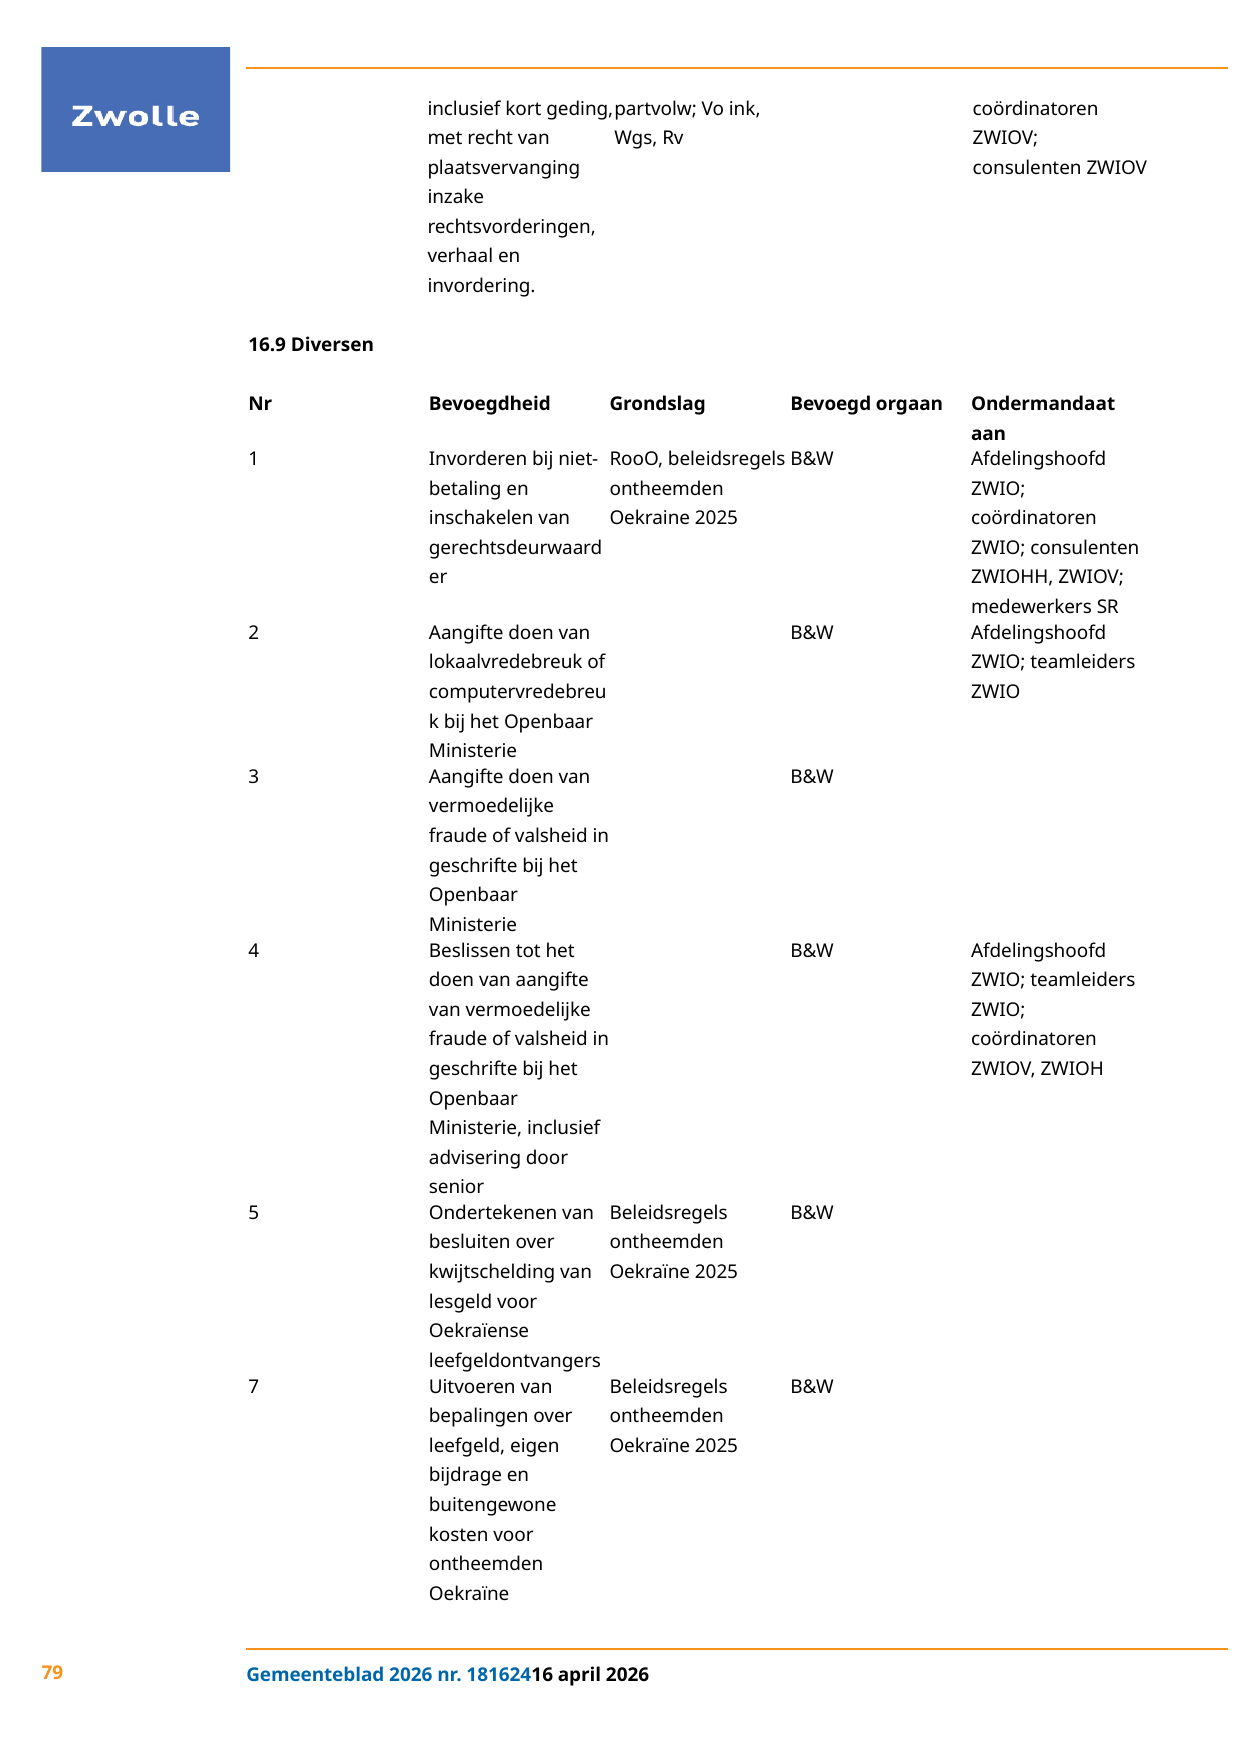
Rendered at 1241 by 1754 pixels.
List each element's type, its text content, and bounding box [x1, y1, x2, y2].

table_cell 7 [248, 1373, 429, 1606]
text 16.9 Diversen [248, 331, 1152, 357]
table_cell [609, 937, 790, 1199]
table_cell Aangifte doen van lokaalvredebreuk of computervredebreuk bij het Openbaar Ministerie [429, 619, 609, 763]
table_cell B&W [790, 937, 971, 1199]
table_cell B&W [790, 763, 971, 937]
table_cell coördinatoren ZWIOV; consulenten ZWIOV [973, 95, 1152, 298]
table_cell B&W [790, 1199, 971, 1373]
table_cell [609, 763, 790, 937]
table_header Bevoegdheid [429, 390, 609, 445]
table_cell B&W [790, 1373, 971, 1606]
table_cell [793, 95, 972, 298]
table_cell 3 [248, 763, 429, 937]
table_cell [248, 95, 427, 298]
table_cell 5 [248, 1199, 429, 1373]
table_cell B&W [790, 445, 971, 619]
table_cell RooO, beleidsregels ontheemden Oekraine 2025 [609, 445, 790, 619]
table_cell Beslissen tot het doen van aangifte van vermoedelijke fraude of valsheid in geschrifte bij het Openbaar Ministerie, inclusief advisering door senior [429, 937, 609, 1199]
table_cell Beleidsregels ontheemden Oekraïne 2025 [609, 1373, 790, 1606]
table_cell 4 [248, 937, 429, 1199]
table_cell partvolw; Vo ink, Wgs, Rv [614, 95, 793, 298]
table_cell B&W [790, 619, 971, 763]
table_cell Aangifte doen van vermoedelijke fraude of valsheid in geschrifte bij het Openbaar Ministerie [429, 763, 609, 937]
table_header Bevoegd orgaan [790, 390, 971, 445]
table_cell 2 [248, 619, 429, 763]
table_header Grondslag [609, 390, 790, 445]
table_cell Afdelingshoofd ZWIO; teamleiders ZWIO [971, 619, 1152, 937]
table_cell Invorderen bij niet-betaling en inschakelen van gerechtsdeurwaarder [429, 445, 609, 619]
table_cell Beleidsregels ontheemden Oekraïne 2025 [609, 1199, 790, 1373]
table_cell [609, 619, 790, 763]
table_header Ondermandaat aan [971, 390, 1152, 445]
table_cell 1 [248, 445, 429, 619]
table_cell Afdelingshoofd ZWIO; coördinatoren ZWIO; consulenten ZWIOHH, ZWIOV; medewerkers SR [971, 445, 1152, 619]
table_cell Afdelingshoofd ZWIO; teamleiders ZWIO; coördinatoren ZWIOV, ZWIOH [971, 937, 1152, 1606]
table_cell Uitvoeren van bepalingen over leefgeld, eigen bijdrage en buitengewone kosten voor ontheemden Oekraïne [429, 1373, 609, 1606]
table_cell inclusief kort geding, met recht van plaatsvervanging inzake rechtsvorderingen, verhaal en invordering. [427, 95, 614, 298]
table_header Nr [248, 390, 429, 445]
picture [41, 47, 231, 172]
table_cell Ondertekenen van besluiten over kwijtschelding van lesgeld voor Oekraïense leefgeldontvangers [429, 1199, 609, 1373]
